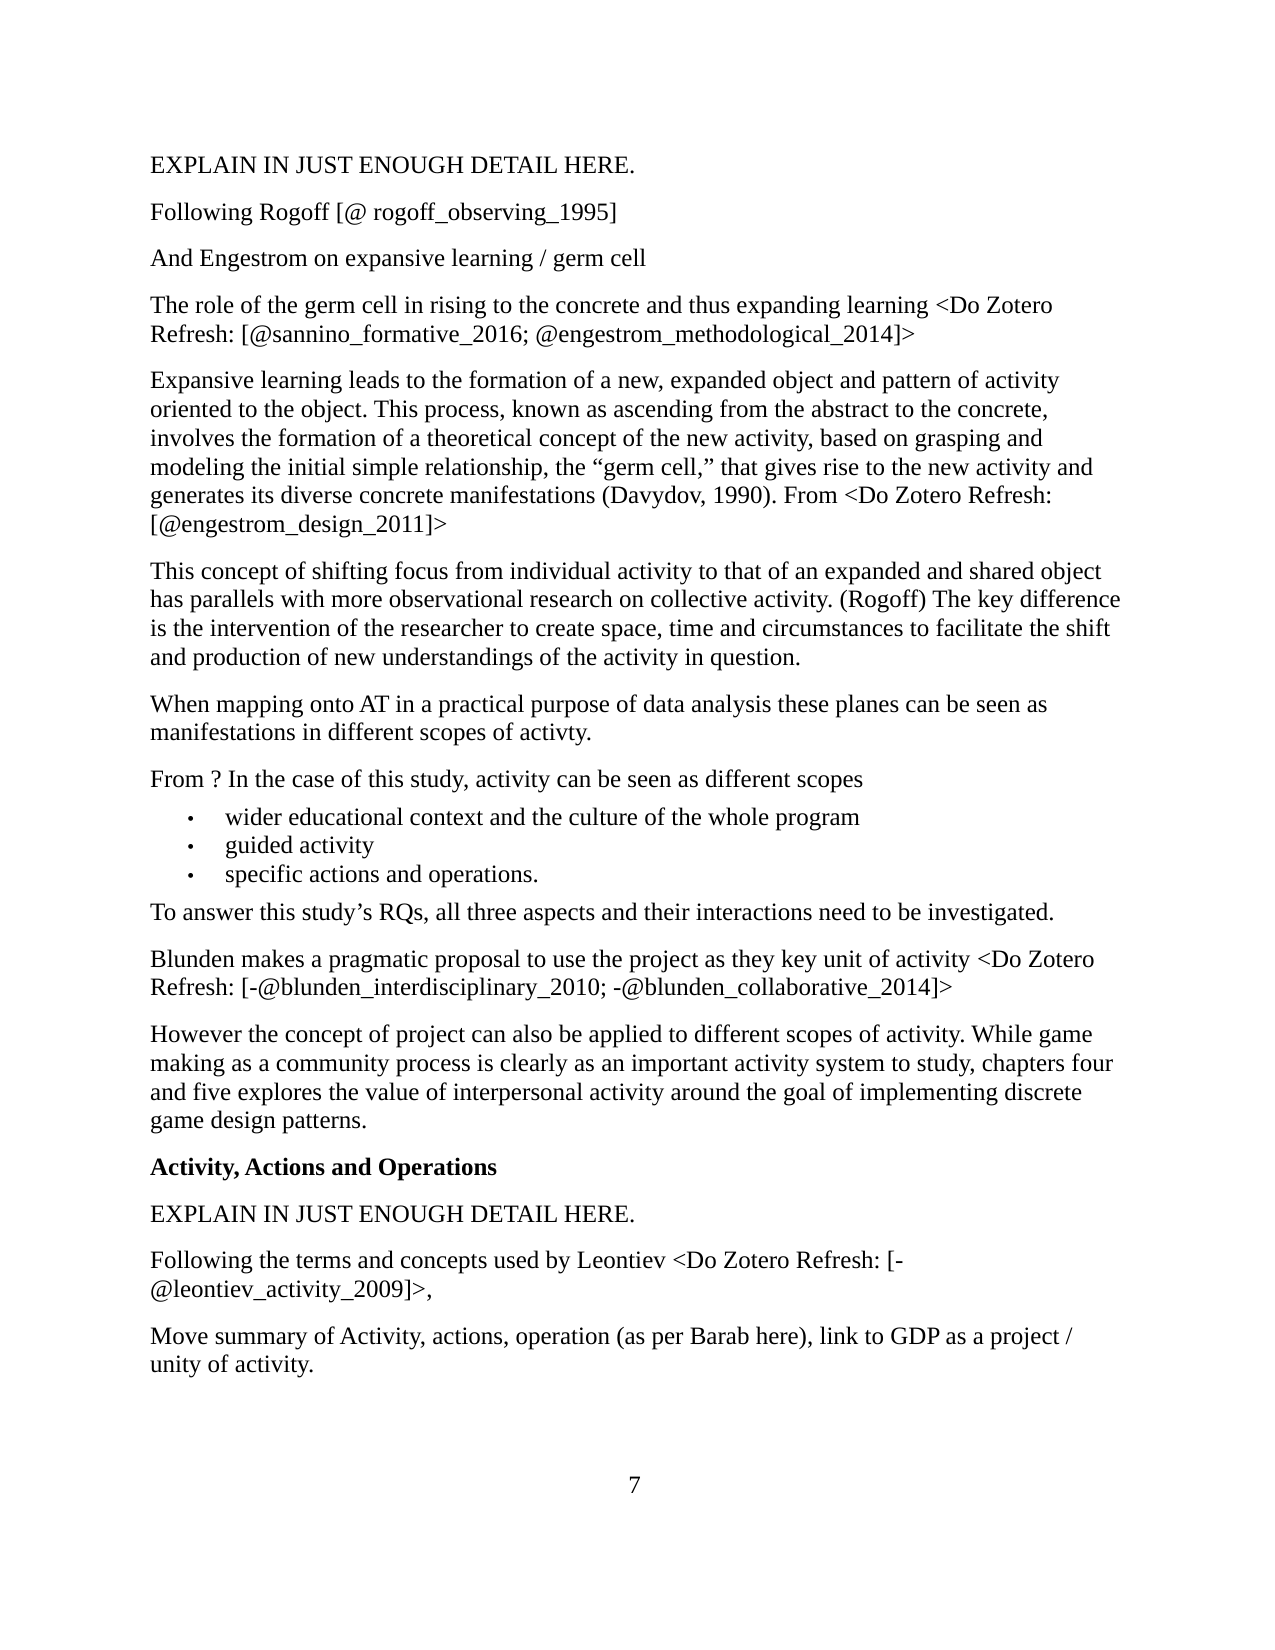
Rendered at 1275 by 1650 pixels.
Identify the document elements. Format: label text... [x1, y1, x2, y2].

text The role of the germ cell in rising to the concrete and thus expanding learning <Do Zotero Refresh: [@sannino_formative_2016; @engestrom_methodological_2014]> [150, 290, 1125, 347]
text Expansive learning leads to the formation of a new, expanded object and pattern of activity oriented to the object. This process, known as ascending from the abstract to the concrete, involves the formation of a theoretical concept of the new activity, based on grasping and modeling the initial simple relationship, the “germ cell,” that gives rise to the new activity and generates its diverse concrete manifestations (Davydov, 1990). From <Do Zotero Refresh: [@engestrom_design_2011]> [150, 365, 1125, 538]
text When mapping onto AT in a practical purpose of data analysis these planes can be seen as manifestations in different scopes of activty. [150, 689, 1125, 746]
text Move summary of Activity, actions, operation (as per Barab here), link to GDP as a project / unity of activity. [150, 1321, 1125, 1378]
text And Engestrom on expansive learning / germ cell [150, 243, 1125, 272]
text From ? In the case of this study, activity can be seen as different scopes [150, 764, 1125, 793]
text EXPLAIN IN JUST ENOUGH DETAIL HERE. [150, 150, 1125, 179]
text To answer this study’s RQs, all three aspects and their interactions need to be investigated. [150, 897, 1125, 926]
list specific actions and operations. [187, 859, 1125, 888]
text Following Rogoff [@ rogoff_observing_1995] [150, 197, 1125, 225]
text However the concept of project can also be applied to different scopes of activity. While game making as a community process is clearly as an important activity system to study, chapters four and five explores the value of interpersonal activity around the goal of implementing discrete game design patterns. [150, 1019, 1125, 1134]
text This concept of shifting focus from individual activity to that of an expanded and shared object has parallels with more observational research on collective activity. (Rogoff) The key difference is the intervention of the researcher to create space, time and circumstances to facilitate the shift and production of new understandings of the activity in question. [150, 556, 1125, 671]
text EXPLAIN IN JUST ENOUGH DETAIL HERE. [150, 1199, 1125, 1227]
text Activity, Actions and Operations [150, 1152, 1125, 1181]
text Following the terms and concepts used by Leontiev <Do Zotero Refresh: [-@leontiev_activity_2009]>, [150, 1245, 1125, 1303]
text Blunden makes a pragmatic proposal to use the project as they key unit of activity <Do Zotero Refresh: [-@blunden_interdisciplinary_2010; -@blunden_collaborative_2014]> [150, 944, 1125, 1001]
list guided activity [187, 831, 1125, 859]
list wider educational context and the culture of the whole program [187, 802, 1125, 831]
